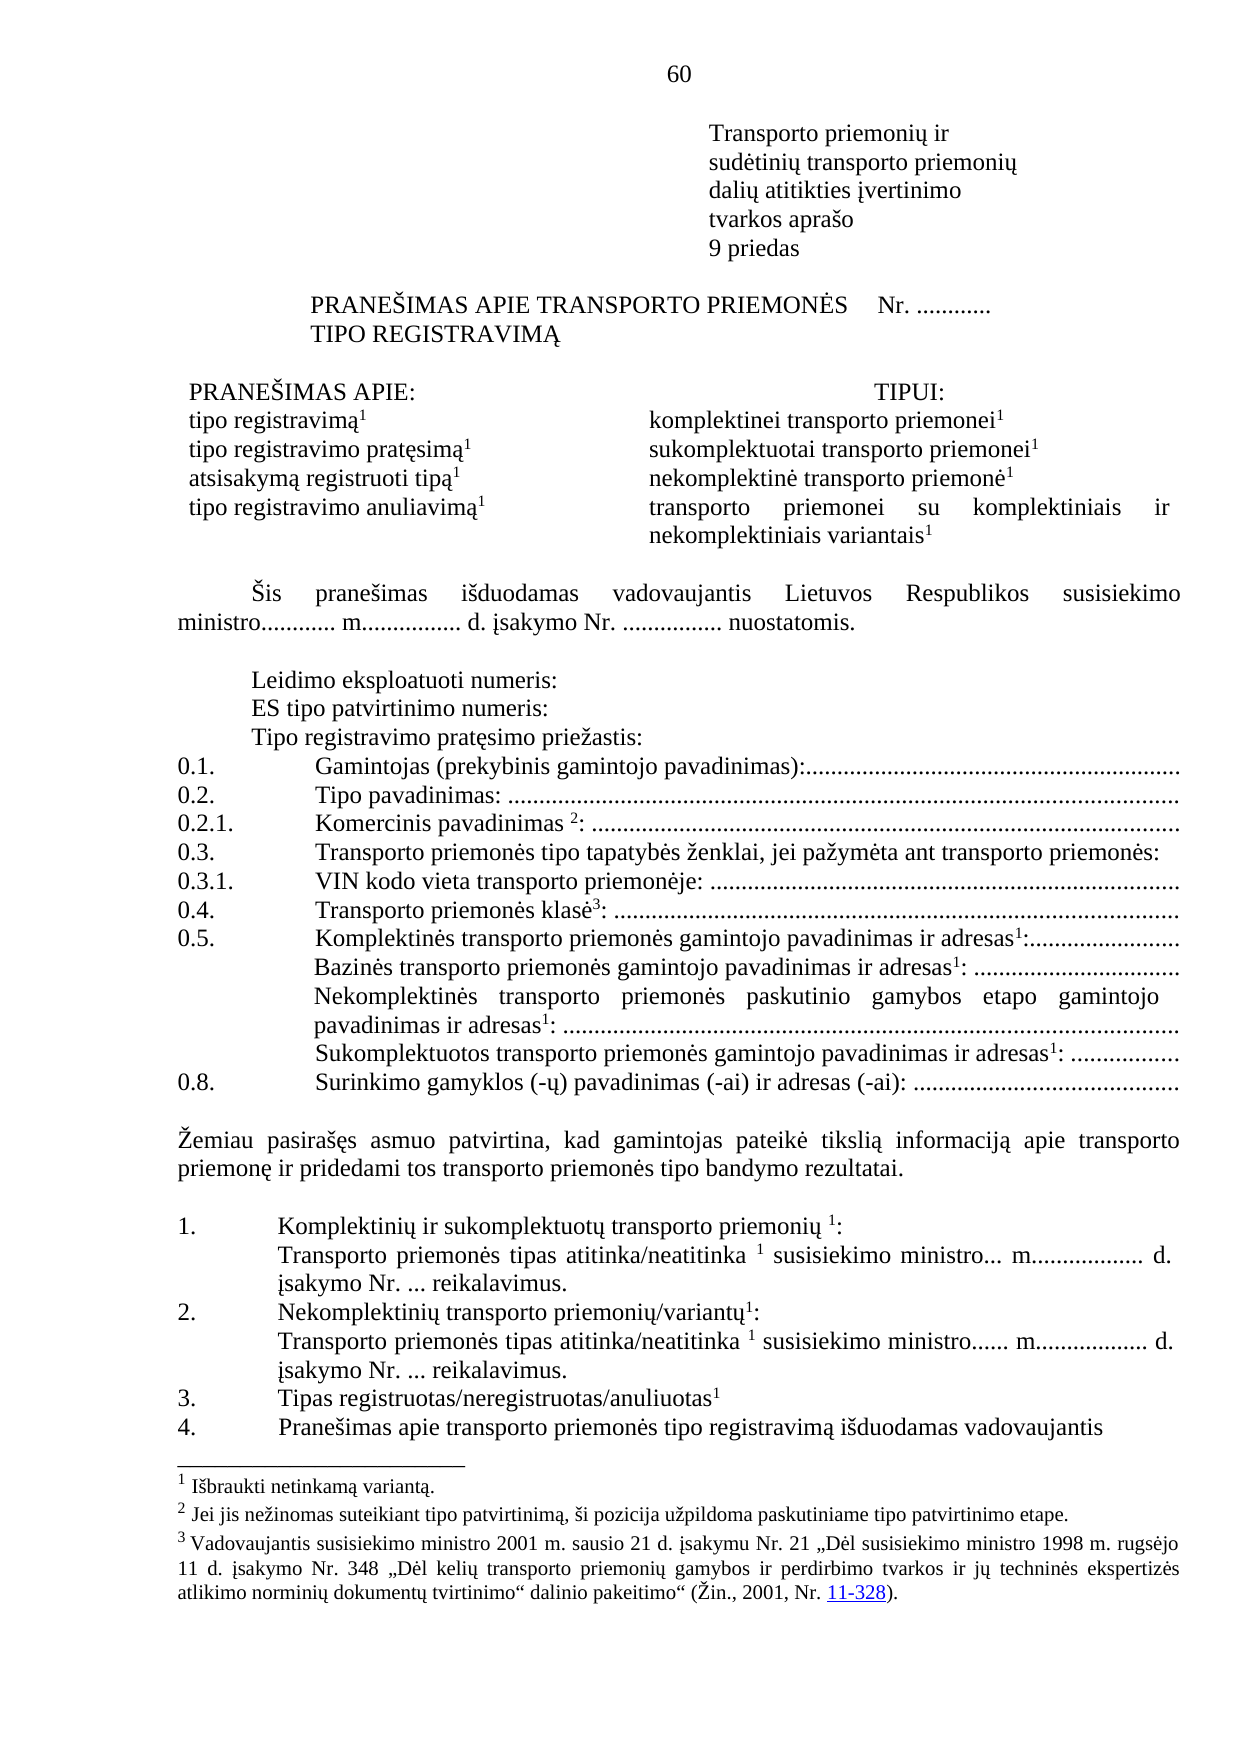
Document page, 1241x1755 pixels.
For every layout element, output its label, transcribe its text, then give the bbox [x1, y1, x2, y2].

text Žemiau pasirašęs asmuo patvirtina, kad gamintojas pateikė tikslią informaciją apie transporto priemonę ir pridedami tos transporto priemonės tipo bandymo rezultatai. [177, 1125, 1181, 1182]
text 0.2.1. Komercinis pavadinimas 2: [177, 808, 1181, 837]
text Tipo registravimo pratęsimo priežastis: [177, 722, 1181, 751]
text 2. Nekomplektinių transporto priemonių/variantų1: [177, 1297, 1181, 1326]
table_cell tipo registravimo pratęsimą1 [177, 434, 638, 463]
text 0.5. Komplektinės transporto priemonės gamintojo pavadinimas ir adresas1: [177, 923, 1181, 952]
text sudėtinių transporto priemonių [177, 147, 1181, 176]
text Šis pranešimas išduodamas vadovaujantis Lietuvos Respublikos susisiekimo ministro............ m................ d. įsakymo Nr. ................ nuostatomis. [177, 578, 1181, 636]
text 1 Išbraukti netinkamą variantą. [177, 1470, 1181, 1498]
text Sukomplektuotos transporto priemonės gamintojo pavadinimas ir adresas1: [177, 1038, 1181, 1067]
text 3. Tipas registruotas/neregistruotas/anuliuotas1 [177, 1383, 1181, 1412]
table_header PRANEŠIMAS APIE: [177, 377, 638, 406]
text 0.1. Gamintojas (prekybinis gamintojo pavadinimas): [177, 751, 1181, 780]
text ES tipo patvirtinimo numeris: [177, 693, 1181, 722]
table_cell atsisakymą registruoti tipą1 [177, 463, 638, 492]
text 0.3. Transporto priemonės tipo tapatybės ženklai, jei pažymėta ant transporto priemonės: [177, 837, 1181, 866]
text TIPO REGISTRAVIMĄ [236, 319, 1181, 348]
table_cell tipo registravimą1 [177, 406, 638, 434]
table_cell komplektinei transporto priemonei1 [638, 406, 1181, 434]
text Transporto priemonių ir [709, 118, 1181, 147]
text 0.3.1. VIN kodo vieta transporto priemonėje: [177, 866, 1181, 895]
text 2 Jei jis nežinomas suteikiant tipo patvirtinimą, ši pozicija užpildoma paskutiniame tipo patvirtinimo etape. [177, 1498, 1181, 1527]
text 0.8. Surinkimo gamyklos (-ų) pavadinimas (-ai) ir adresas (-ai): [177, 1067, 1181, 1096]
table_header TIPUI: [638, 377, 1181, 406]
text Nekomplektinės transporto priemonės paskutinio gamybos etapo gamintojo pavadinimas ir adresas1: [177, 981, 1181, 1038]
text dalių atitikties įvertinimo [177, 176, 1181, 204]
text 9 priedas [177, 233, 1181, 262]
table_cell sukomplektuotai transporto priemonei1 [638, 434, 1181, 463]
table_cell nekomplektinė transporto priemonė1 [638, 463, 1181, 492]
text PRANEŠIMAS APIE TRANSPORTO PRIEMONĖS Nr. ............ [236, 291, 1181, 319]
text 1. Komplektinių ir sukomplektuotų transporto priemonių 1: [177, 1211, 1181, 1240]
text 0.2. Tipo pavadinimas: [177, 780, 1181, 808]
text _______________________ [177, 1441, 1181, 1470]
text tvarkos aprašo [177, 204, 1181, 233]
text 4. Pranešimas apie transporto priemonės tipo registravimą išduodamas vadovaujantis [177, 1412, 1181, 1441]
text 3 Vadovaujantis susisiekimo ministro 2001 m. sausio 21 d. įsakymu Nr. 21 „Dėl susisiekimo ministro 1998 m. rugsėjo 11 d. įsakymo Nr. 348 „Dėl kelių transporto priemonių gamybos ir perdirbimo tvarkos ir jų techninės ekspertizės atlikimo norminių dokumentų tvirtinimo“ dalinio pakeitimo“ (Žin., 2001, Nr. 11-328). [177, 1527, 1181, 1604]
table_cell tipo registravimo anuliavimą1 [177, 492, 638, 550]
text Leidimo eksploatuoti numeris: [177, 665, 1181, 693]
text Transporto priemonės tipas atitinka/neatitinka 1 susisiekimo ministro...... m.................. d. įsakymo Nr. ... reikalavimus. [177, 1326, 1181, 1383]
text Bazinės transporto priemonės gamintojo pavadinimas ir adresas1: [177, 952, 1181, 981]
text 0.4. Transporto priemonės klasė3: [177, 895, 1181, 923]
text Transporto priemonės tipas atitinka/neatitinka 1 susisiekimo ministro... m.................. d. įsakymo Nr. ... reikalavimus. [177, 1240, 1181, 1297]
table_cell transporto priemonei su komplektiniais ir nekomplektiniais variantais1 [638, 492, 1181, 550]
